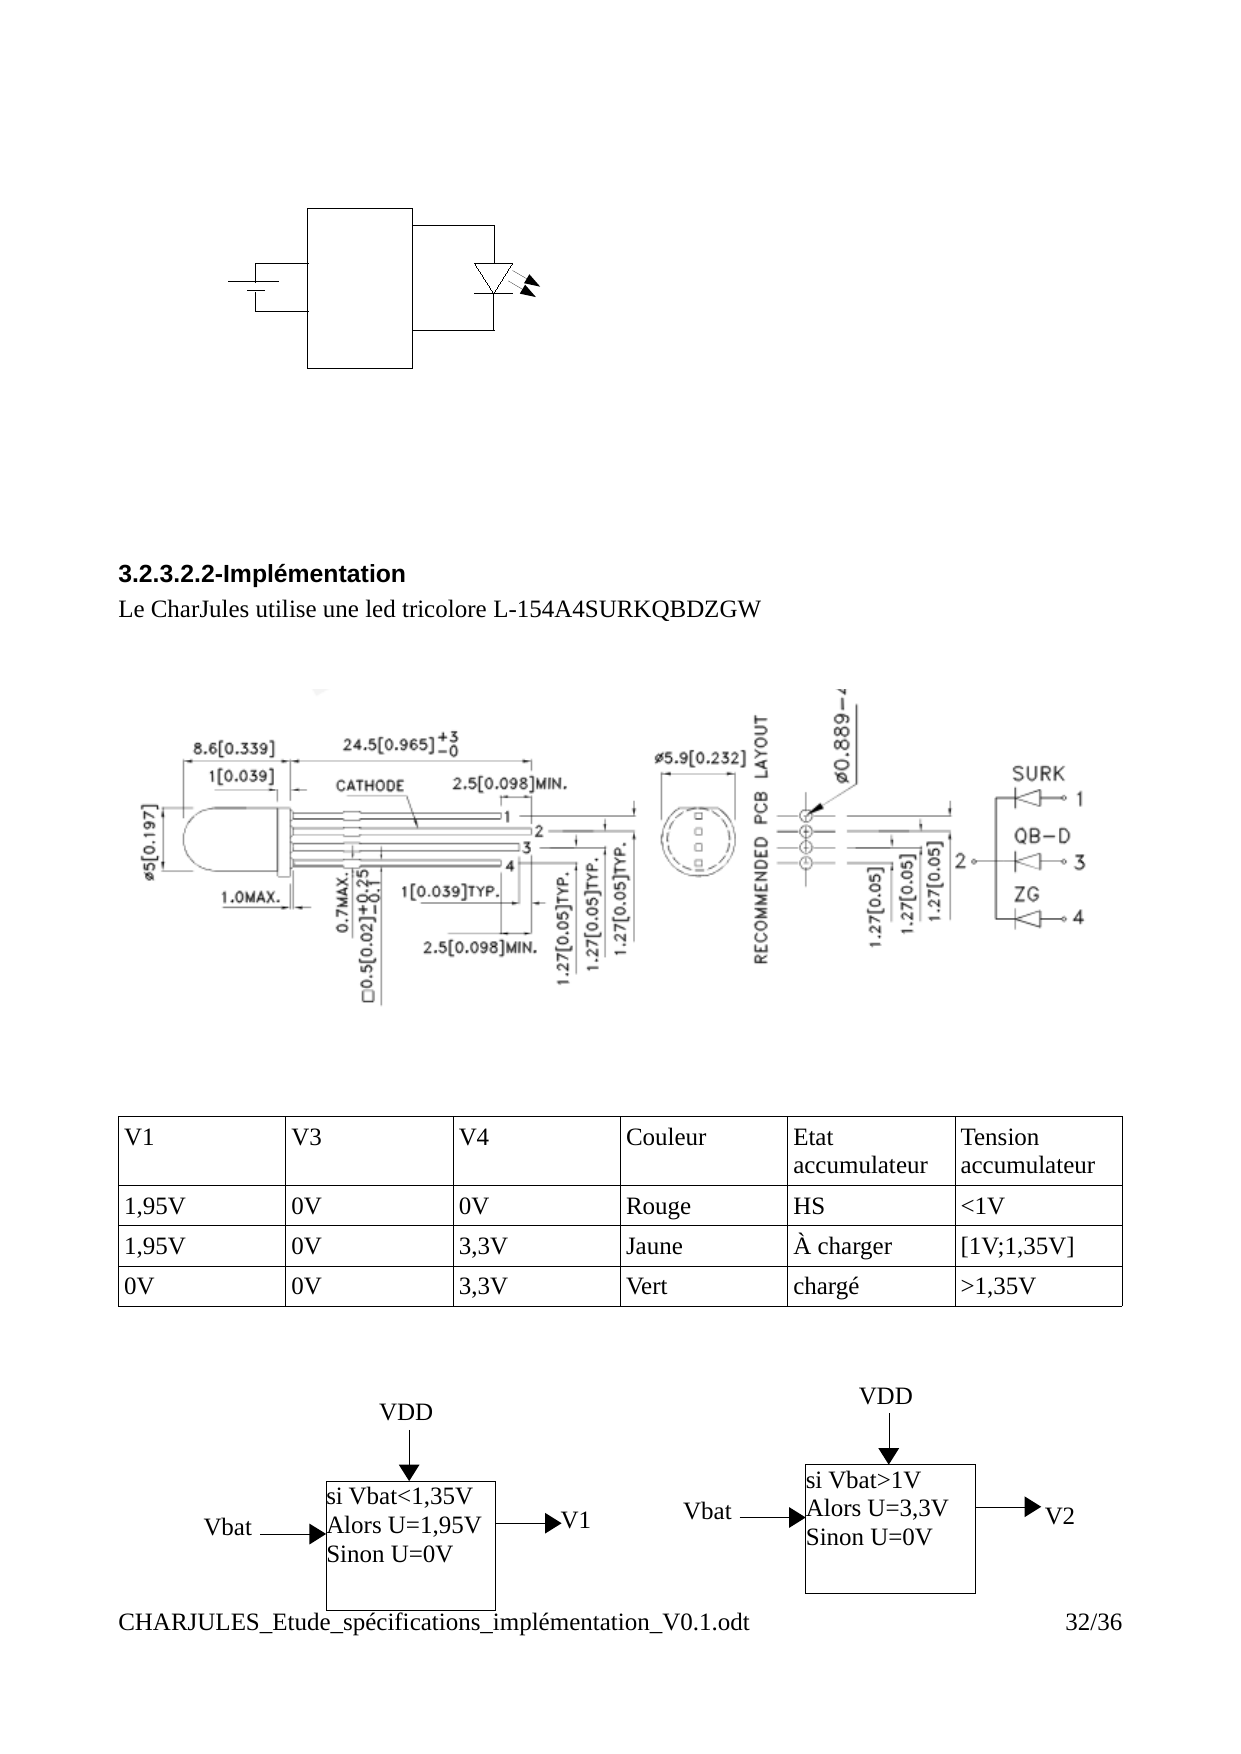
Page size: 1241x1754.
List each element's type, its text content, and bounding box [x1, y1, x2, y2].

table_cell Jaune [621, 1226, 787, 1266]
table_header V3 [286, 1117, 453, 1185]
table_header Couleur [621, 1117, 787, 1185]
text Le CharJules utilise une led tricolore L-154A4SURKQBDZGW [118, 594, 1122, 623]
table_cell 0V [286, 1186, 453, 1225]
table_cell HS [788, 1186, 955, 1225]
table_cell <1V [956, 1186, 1122, 1225]
picture [118, 689, 1123, 1017]
table_cell 0V [286, 1226, 453, 1266]
table_cell 0V [119, 1267, 285, 1306]
table_cell 0V [286, 1267, 453, 1306]
table_cell 3,3V [454, 1267, 620, 1306]
table_cell Rouge [621, 1186, 787, 1225]
table_cell [1V;1,35V] [956, 1226, 1122, 1266]
table_cell chargé [788, 1267, 955, 1306]
table_cell 1,95V [119, 1226, 285, 1266]
table_cell À charger [788, 1226, 955, 1266]
table_cell >1,35V [956, 1267, 1122, 1306]
table_cell 3,3V [454, 1226, 620, 1266]
table_header V1 [119, 1117, 285, 1185]
table_header Tension accumulateur [956, 1117, 1122, 1185]
table_cell Vert [621, 1267, 787, 1306]
table_header Etat accumulateur [788, 1117, 955, 1185]
table_header V4 [454, 1117, 620, 1185]
subtitle 3.2.3.2.2-Implémentation [118, 559, 1122, 588]
table_cell 1,95V [119, 1186, 285, 1225]
table_cell 0V [454, 1186, 620, 1225]
